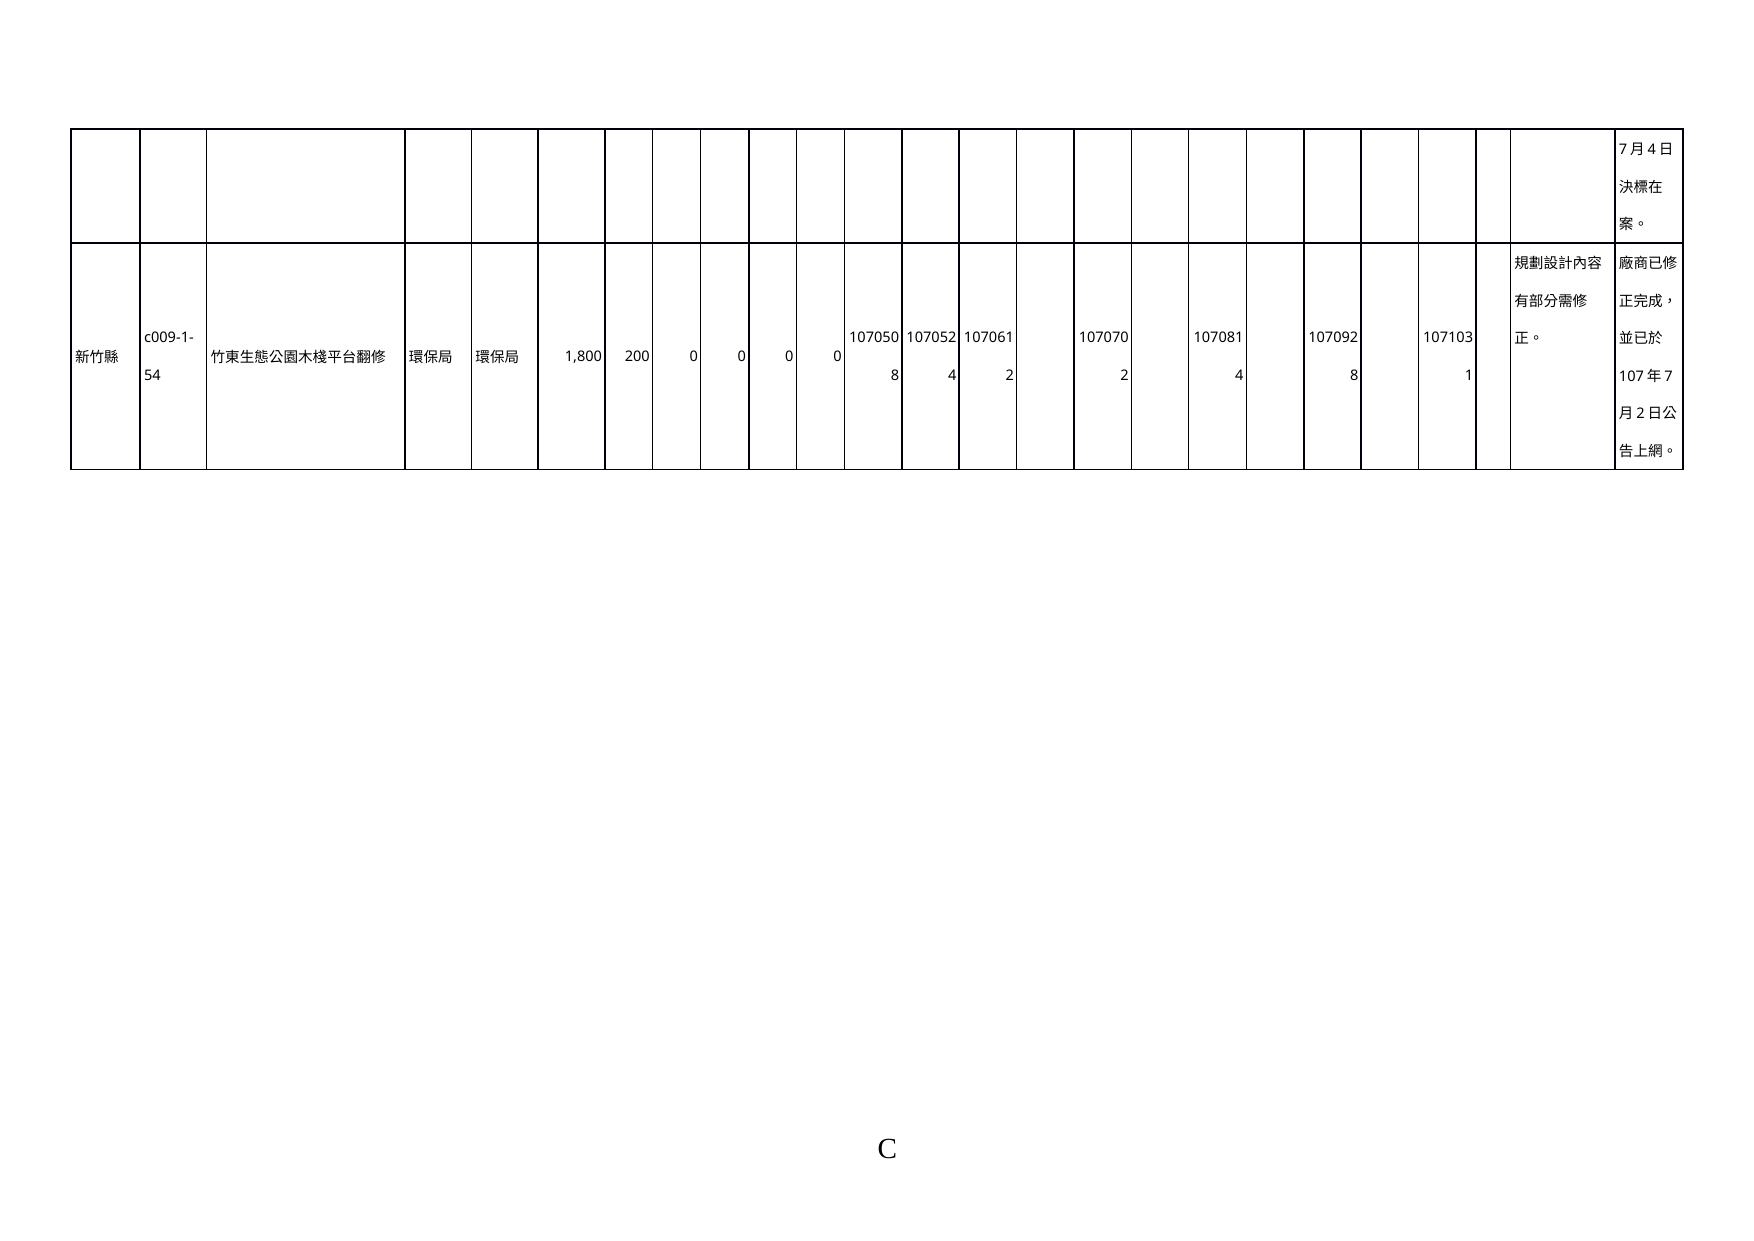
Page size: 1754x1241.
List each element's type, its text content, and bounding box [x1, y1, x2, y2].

table_cell [1511, 130, 1614, 242]
table_cell [845, 130, 901, 242]
table_cell 1070508 [845, 244, 901, 468]
table_cell [141, 130, 206, 242]
table_cell 1070814 [1189, 244, 1246, 468]
table_cell [960, 130, 1016, 242]
table_cell [1477, 130, 1510, 242]
table_cell 0 [750, 244, 796, 468]
table_cell 環保局 [406, 244, 471, 468]
table_cell [1247, 244, 1303, 468]
table_cell 規劃設計內容有部分需修正。 [1511, 244, 1614, 468]
table_cell 7月4日決標在案。 [1616, 130, 1682, 242]
table_cell [1075, 130, 1131, 242]
table_cell [1419, 130, 1475, 242]
table_cell [1017, 244, 1073, 468]
table_cell [1247, 130, 1303, 242]
table_cell [539, 130, 604, 242]
table_cell [207, 130, 404, 242]
table_cell [1362, 244, 1418, 468]
table_cell 1,800 [539, 244, 604, 468]
table_cell 1070702 [1075, 244, 1131, 468]
table_cell [1132, 130, 1188, 242]
table_cell [1189, 130, 1246, 242]
table_cell 1070524 [903, 244, 958, 468]
table_cell [1305, 130, 1360, 242]
table_cell [653, 130, 700, 242]
table_cell [701, 130, 748, 242]
table_cell 0 [701, 244, 748, 468]
table_cell [72, 130, 139, 242]
table_cell [1132, 244, 1188, 468]
table_cell 新竹縣 [72, 244, 139, 468]
table_cell [1017, 130, 1073, 242]
table_cell 環保局 [472, 244, 537, 468]
table_cell [1362, 130, 1418, 242]
table_cell [750, 130, 796, 242]
table_cell 1070612 [960, 244, 1016, 468]
table_cell 200 [606, 244, 652, 468]
table_cell 0 [797, 244, 844, 468]
table_cell 1070928 [1305, 244, 1360, 468]
table_cell [606, 130, 652, 242]
table_cell 1071031 [1419, 244, 1475, 468]
table_cell 廠商已修正完成，並已於107年7月2日公告上網。 [1616, 244, 1682, 468]
table_cell c009-1-54 [141, 244, 206, 468]
table_cell [472, 130, 537, 242]
table_cell 0 [653, 244, 700, 468]
table_cell [406, 130, 471, 242]
table_cell 竹東生態公園木棧平台翻修 [207, 244, 404, 468]
table_cell [797, 130, 844, 242]
table_cell [903, 130, 958, 242]
table_cell [1477, 244, 1510, 468]
